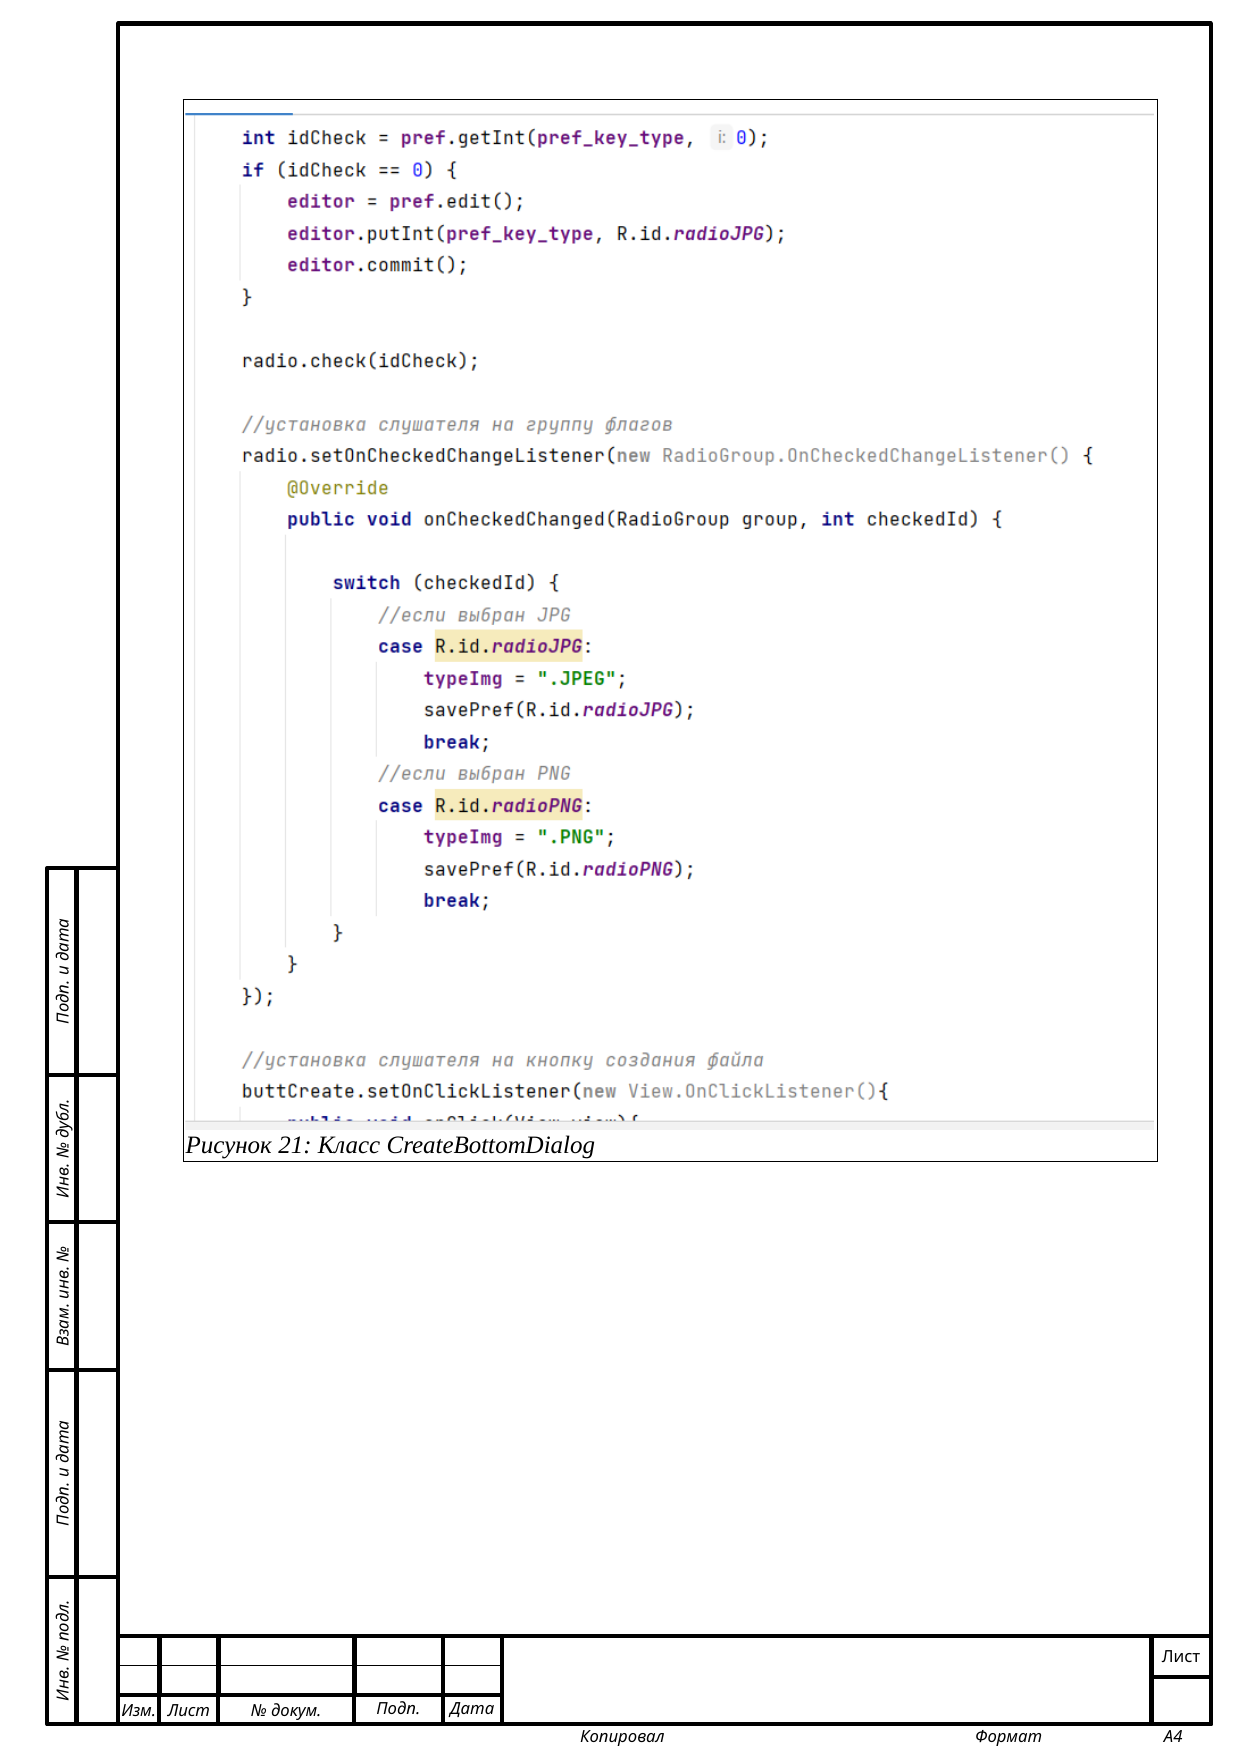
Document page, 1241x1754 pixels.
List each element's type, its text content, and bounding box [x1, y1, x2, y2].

text Рисунок 21: Класс CreateBottomDialog [185, 1130, 1154, 1158]
picture [185, 113, 1154, 1130]
